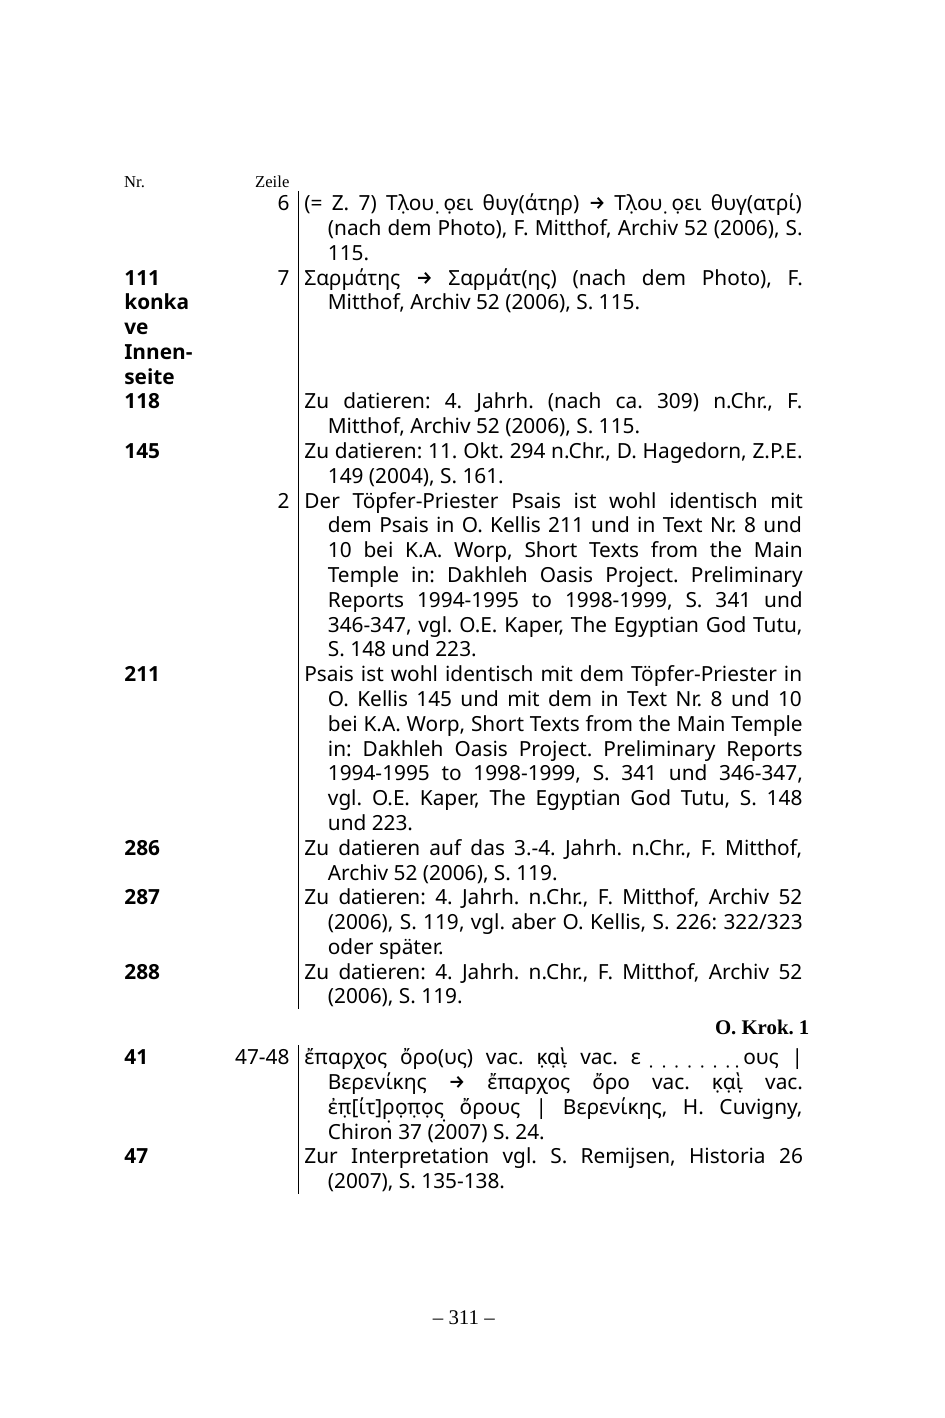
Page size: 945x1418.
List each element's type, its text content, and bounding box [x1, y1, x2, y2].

table_cell 118 [118, 389, 298, 439]
table_cell [118, 488, 207, 662]
table_cell Zu datieren: 4. Jahrh. n.Chr., F. Mitthof, Archiv 52 (2006), S. 119. [299, 959, 809, 1009]
table_cell 47 [118, 1144, 298, 1194]
table_cell 286 [118, 835, 298, 885]
table_cell Σαρμάτης → Σαρμάτ(ης) (nach dem Photo), F. Mitthof, Archiv 52 (2006), S. 115. [299, 265, 809, 389]
table_cell (= Ζ. 7) Τλ̣ου ̣ο̣ει θυγ(άτηρ) → Τλ̣ου ̣ο̣ει θυγ(ατρί) (nach dem Photo), F. Mitthof, Archiv 52 (2006), S. 115. [299, 191, 809, 265]
table_cell 7 [207, 265, 298, 389]
table_cell 287 [118, 885, 298, 959]
table_cell 6 [207, 191, 298, 265]
table_cell Zu datieren: 11. Okt. 294 n.Chr., D. Hagedorn, Z.P.E. 149 (2004), S. 161. [299, 439, 809, 488]
table_cell 2 [207, 488, 298, 662]
table_cell Psais ist wohl identisch mit dem Töpfer-Priester in O. Kellis 145 und mit dem in Text Nr. 8 und 10 bei K.A. Worp, Short Texts from the Main Temple in: Dakhleh Oasis Project. Preliminary Reports 1994-1995 to 1998-1999, S. 341 und 346-347, vgl. O.E. Kaper, The Egyptian God Tutu, S. 148 und 223. [299, 662, 809, 835]
table_cell 288 [118, 959, 298, 1009]
table_cell Zu datieren: 4. Jahrh. (nach ca. 309) n.Chr., F. Mitthof, Archiv 52 (2006), S. 115. [299, 389, 809, 439]
subtitle O. Krok. 1 [118, 1015, 809, 1039]
table_header ἔπαρχος ὄρο(υς) vac. κ̣α̣ὶ̣ vac. ε ̣ ̣ ̣ ̣ ̣ ̣ ̣ ̣ους | Βερενίκης → ἔπαρχος ὄρο vac. κ̣α̣ὶ̣ vac. ἐπ̣[ίτ]ρ̣ο̣π̣ο̣ς̣ ὄρους | Βερενίκης, H. Cuvigny, Chiron 37 (2007) S. 24. [299, 1045, 809, 1144]
table_cell 145 [118, 439, 298, 488]
table_cell 211 [118, 662, 298, 835]
table_cell Zur Interpretation vgl. S. Remijsen, Historia 26 (2007), S. 135-138. [299, 1144, 809, 1194]
table_cell [118, 191, 207, 265]
table_cell 111 konkave Innen­seite [118, 265, 207, 389]
table_cell Der Töpfer-Priester Psais ist wohl identisch mit dem Psais in O. Kellis 211 und in Text Nr. 8 und 10 bei K.A. Worp, Short Texts from the Main Temple in: Dakhleh Oasis Project. Preliminary Reports 1994-1995 to 1998-1999, S. 341 und 346-347, vgl. O.E. Kaper, The Egyptian God Tutu, S. 148 und 223. [299, 488, 809, 662]
table_cell Zu datieren: 4. Jahrh. n.Chr., F. Mitthof, Archiv 52 (2006), S. 119, vgl. aber O. Kellis, S. 226: 322/323 oder später. [299, 885, 809, 959]
table_cell Zu datieren auf das 3.-4. Jahrh. n.Chr., F. Mitthof, Archiv 52 (2006), S. 119. [299, 835, 809, 885]
table_header 47-48 [207, 1045, 298, 1144]
table_header 41 [118, 1045, 207, 1144]
